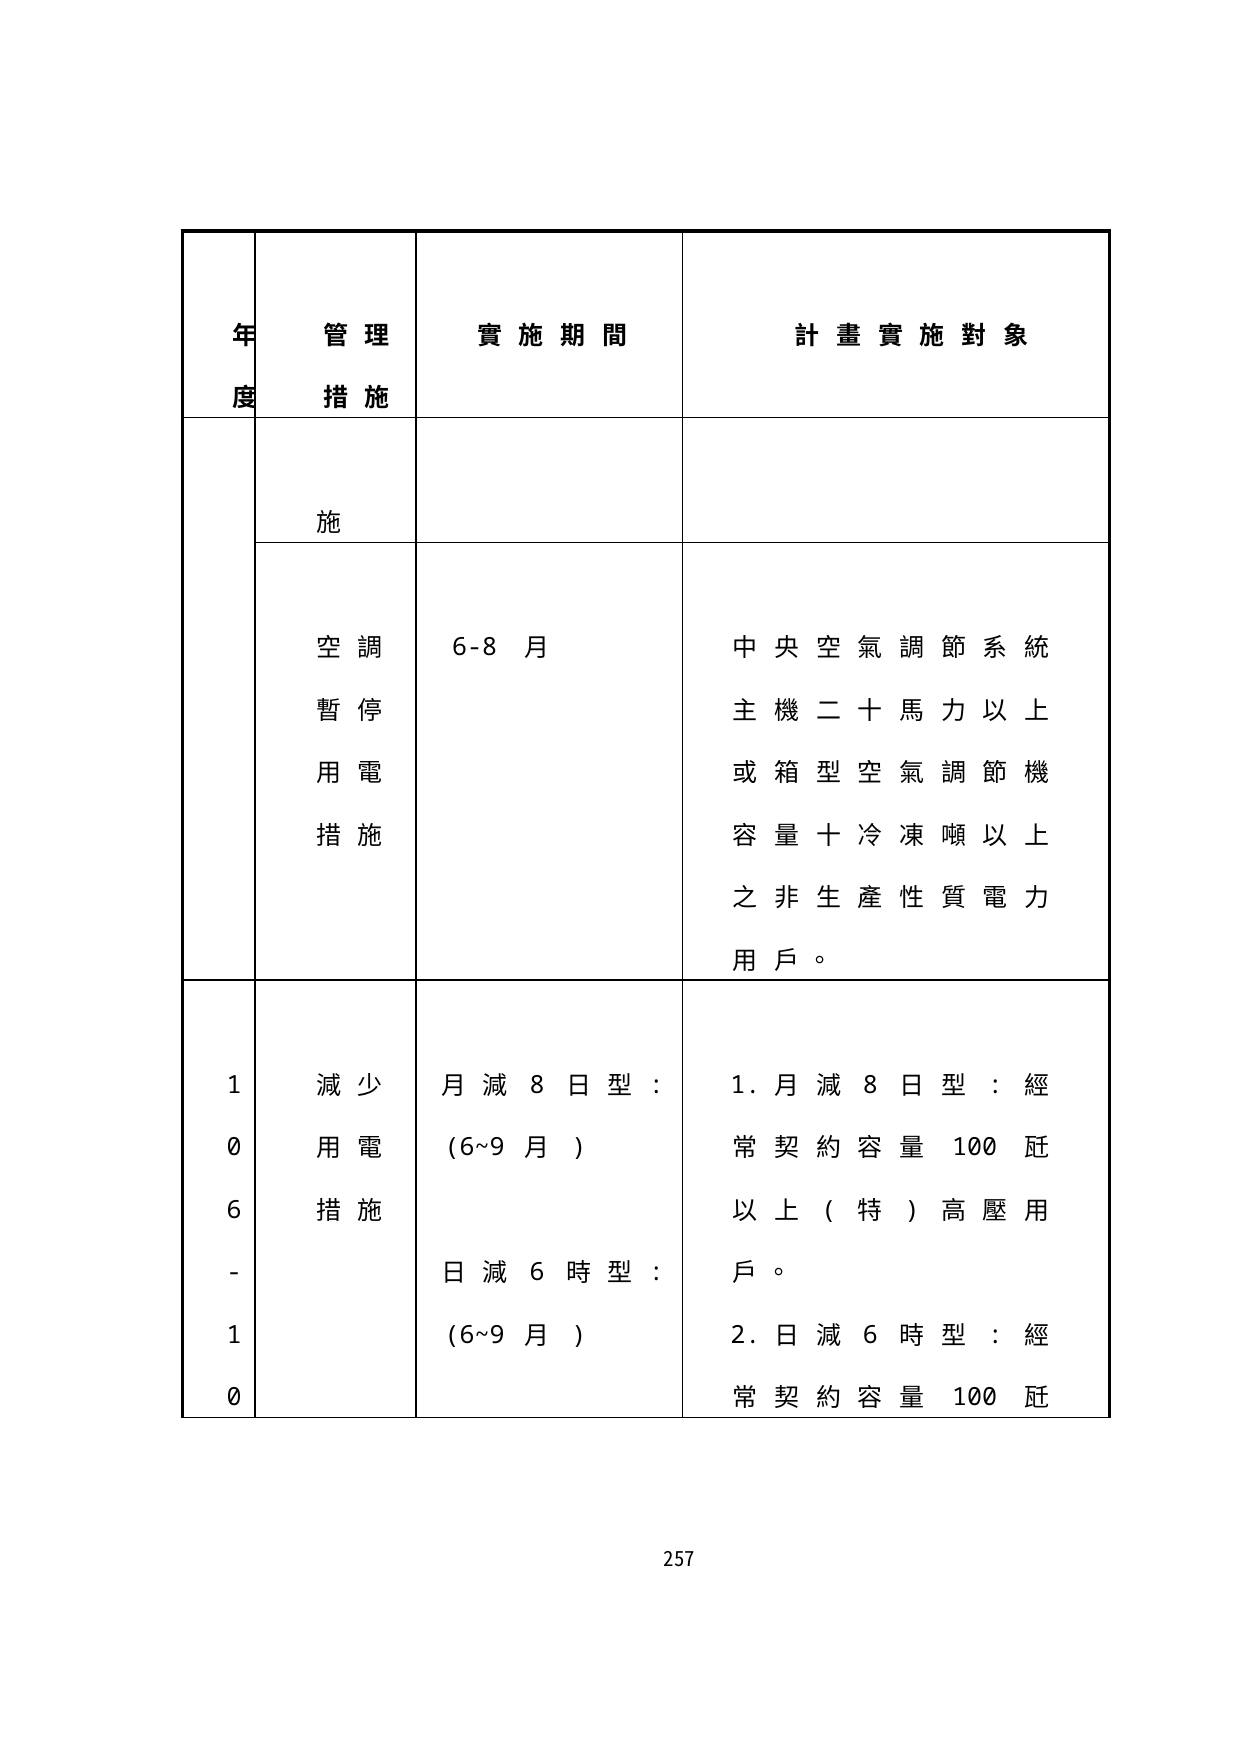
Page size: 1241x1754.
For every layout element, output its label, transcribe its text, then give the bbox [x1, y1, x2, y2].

table_header 年度 [184, 233, 254, 417]
table_cell [184, 418, 254, 979]
table_cell 1.月減8日型:經常契約容量100瓩以上(特)高壓用戶。 2.日減6時型:經常契約容量100瓩 [683, 981, 1108, 1417]
table_header 實施期間 [417, 233, 682, 417]
table_header 管理措施 [256, 233, 415, 417]
table_cell 106- 10 [184, 981, 254, 1417]
table_cell 中央空氣調節系統主機二十馬力以上或箱型空氣調節機容量十冷凍噸以上之非生產性質電力用戶。 [683, 543, 1108, 979]
table_cell 月減8日型:(6~9月) 日減6時型:(6~9月) [417, 981, 682, 1417]
table_cell [683, 418, 1108, 542]
table_cell [417, 418, 682, 542]
table_cell 空調暫停用電措施 [256, 543, 415, 979]
table_header 計畫實施對象 [683, 233, 1108, 417]
table_cell 施 [256, 418, 415, 542]
table_cell 減少用電措施 [256, 981, 415, 1417]
table_cell 6-8月 [417, 543, 682, 979]
